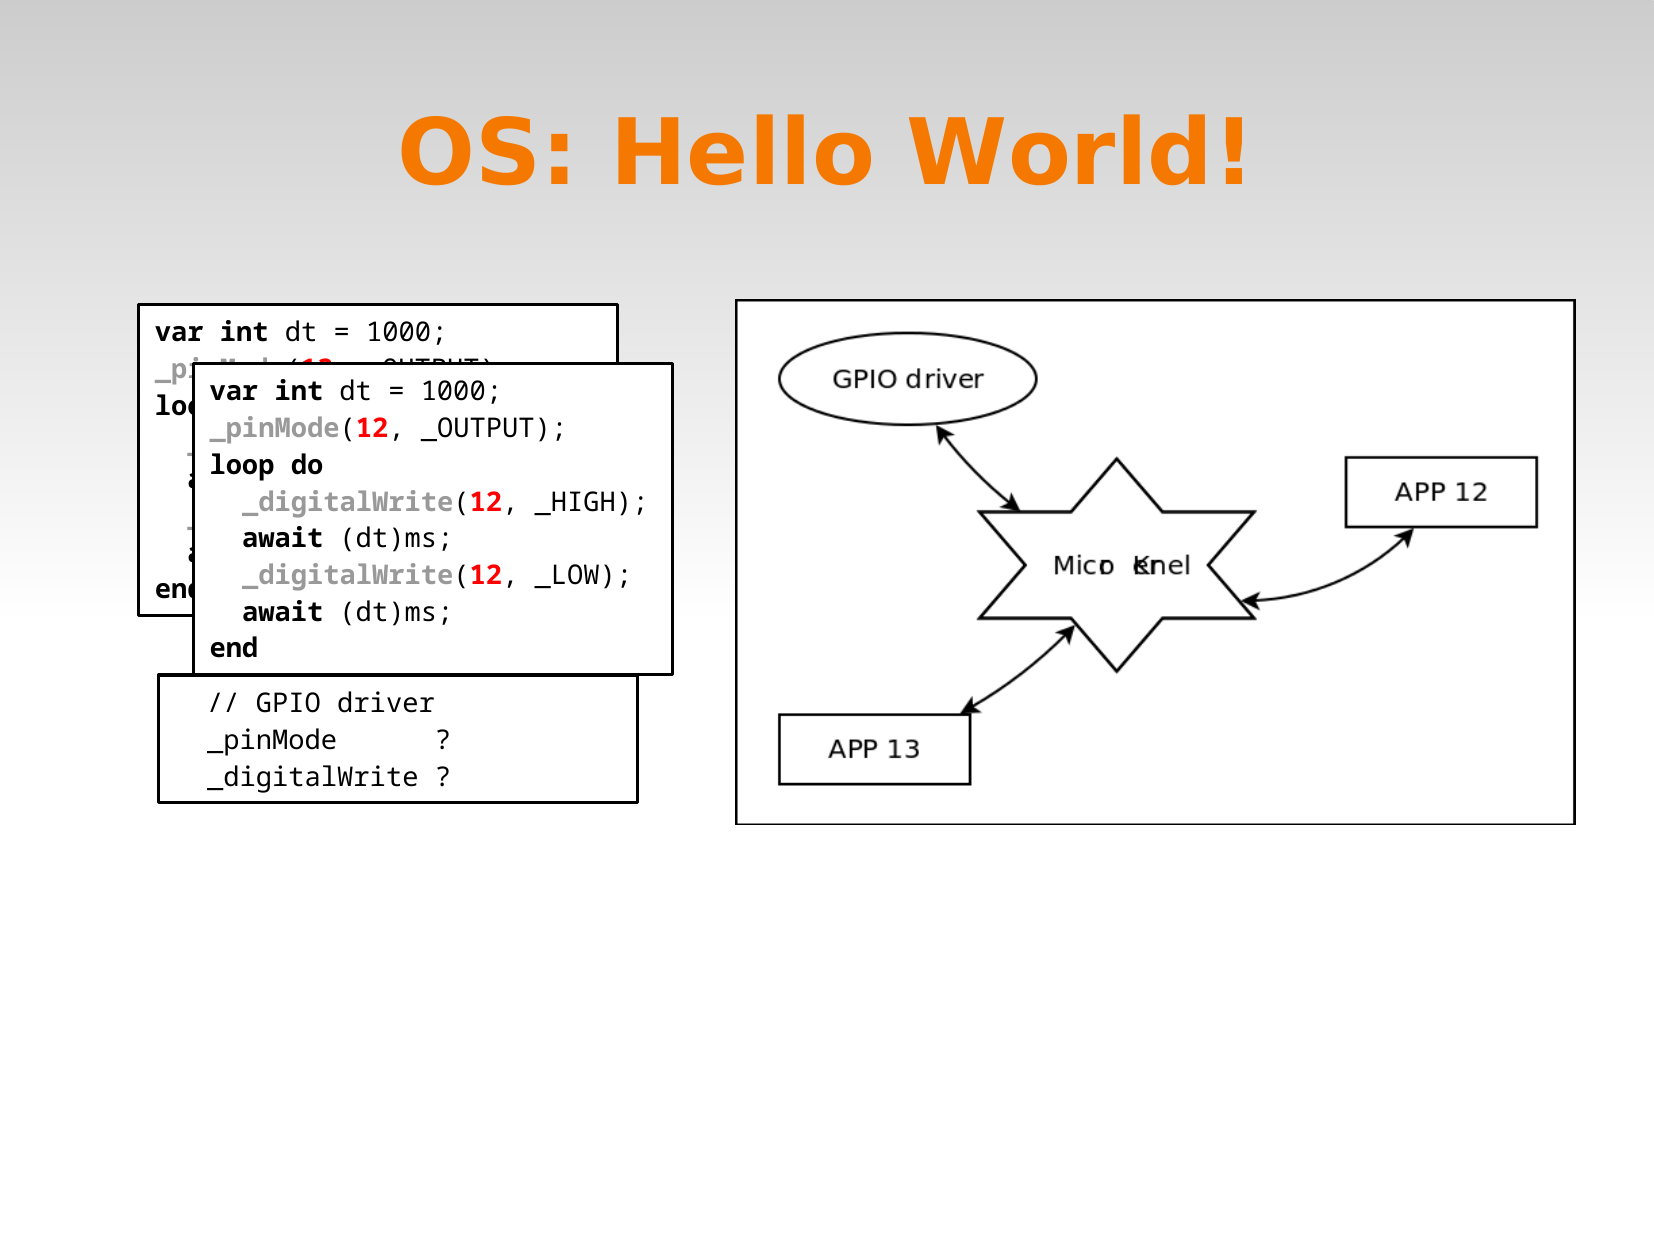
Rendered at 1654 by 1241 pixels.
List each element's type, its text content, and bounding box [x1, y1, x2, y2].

text_box var int dt = 1000; _pinMode(12, _OUTPUT); loop do _digitalWrite(12, _HIGH); await (dt)ms; _digitalWrite(12, _LOW); await (dt)ms; end [193, 363, 673, 639]
text_box var int dt = 1000; _pinMode(13, _OUTPUT); loop do _digitalWrite(13, _HIGH); await (dt)ms; _digitalWrite(13, _LOW); await (dt)ms; end [138, 304, 618, 580]
picture [735, 299, 1576, 826]
title OS: Hello World! [82, 49, 1571, 257]
text_box // GPIO driver _pinMode ? _digitalWrite ? [158, 675, 638, 788]
